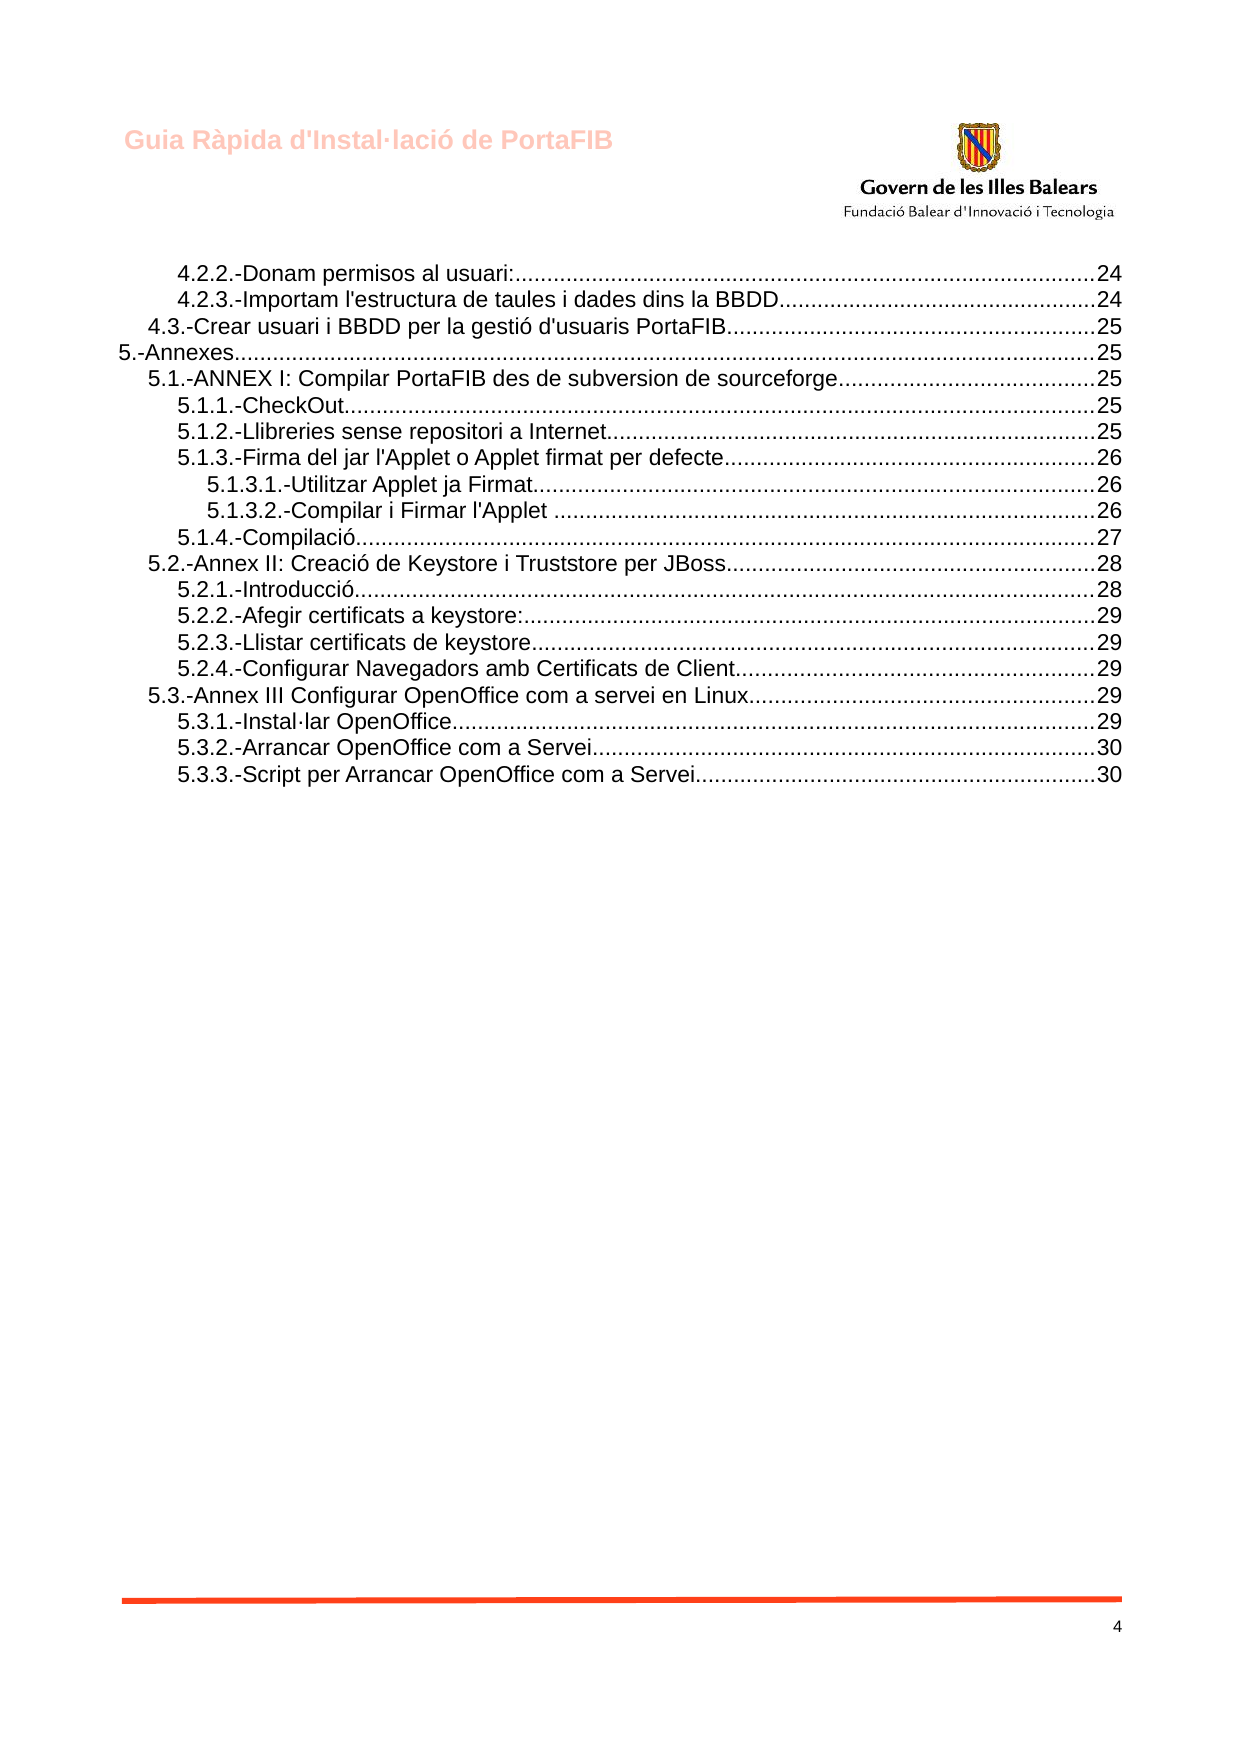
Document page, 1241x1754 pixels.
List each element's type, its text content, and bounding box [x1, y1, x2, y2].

text 5.1.-ANNEX I: Compilar PortaFIB des de subversion de sourceforge 25 [148, 365, 1122, 392]
picture [840, 123, 1117, 220]
text 5.1.2.-Llibreries sense repositori a Internet 25 [177, 418, 1122, 444]
text 5.3.-Annex III Configurar OpenOffice com a servei en Linux 29 [148, 682, 1122, 708]
text 5.3.2.-Arrancar OpenOffice com a Servei 30 [177, 734, 1122, 761]
text 4.3.-Crear usuari i BBDD per la gestió d'usuaris PortaFIB. 25 [148, 313, 1122, 339]
text 5.2.2.-Afegir certificats a keystore: 29 [177, 602, 1122, 629]
text 5.3.1.-Instal·lar OpenOffice 29 [177, 708, 1122, 734]
text 5.1.1.-CheckOut 25 [177, 392, 1122, 418]
text 5.1.4.-Compilació 27 [177, 523, 1122, 550]
text 5.2.3.-Llistar certificats de keystore 29 [177, 629, 1122, 655]
text 5.2.4.-Configurar Navegadors amb Certificats de Client 29 [177, 655, 1122, 682]
text 5.2.-Annex II: Creació de Keystore i Truststore per JBoss 28 [148, 550, 1122, 576]
text 5.1.3.2.-Compilar i Firmar l'Applet 26 [207, 497, 1122, 523]
text 4.2.2.-Donam permisos al usuari: 24 [177, 260, 1122, 286]
text 5.-Annexes 25 [118, 339, 1122, 365]
text 5.3.3.-Script per Arrancar OpenOffice com a Servei 30 [177, 761, 1122, 787]
text 5.2.1.-Introducció 28 [177, 576, 1122, 602]
text 5.1.3.1.-Utilitzar Applet ja Firmat 26 [207, 471, 1122, 497]
text 5.1.3.-Firma del jar l'Applet o Applet firmat per defecte 26 [177, 444, 1122, 471]
text 4.2.3.-Importam l'estructura de taules i dades dins la BBDD 24 [177, 286, 1122, 313]
